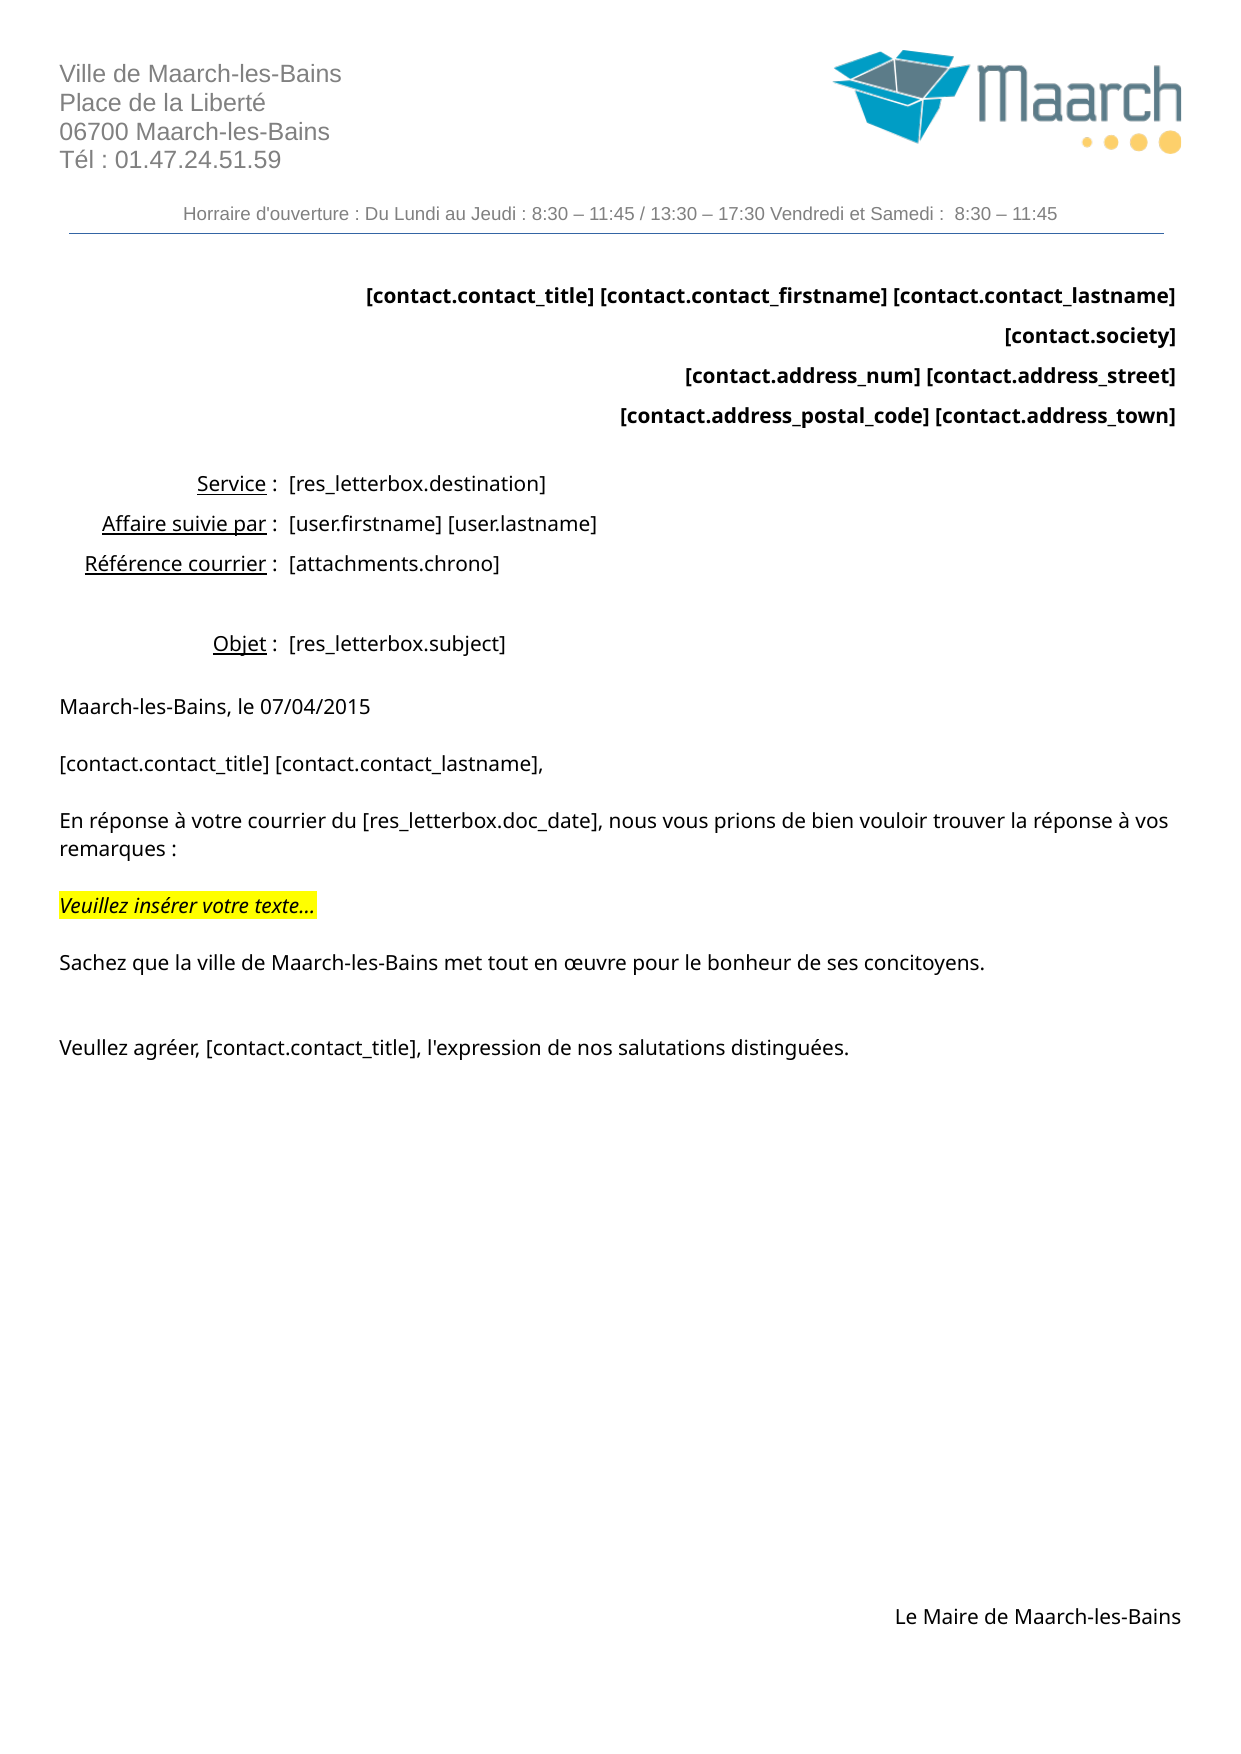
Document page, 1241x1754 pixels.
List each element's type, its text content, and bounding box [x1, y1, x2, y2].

table_cell Référence courrier : [59, 544, 283, 583]
text Maarch-les-Bains, le 07/04/2015 [59, 692, 1181, 720]
table_cell [contact.address_num] [contact.address_street] [60, 355, 1182, 395]
table_cell [contact.address_postal_code] [contact.address_town] [60, 395, 1182, 435]
table_cell [contact.society] [60, 315, 1182, 355]
text [contact.contact_title] [contact.contact_lastname], [59, 749, 1181, 777]
table_header [contact.contact_title] [contact.contact_firstname] [contact.contact_lastname] [60, 275, 1182, 315]
table_cell [59, 584, 283, 623]
text En réponse à votre courrier du [res_letterbox.doc_date], nous vous prions de bien vouloir trouver la réponse à vos remarques : [59, 806, 1181, 863]
table_cell [res_letterbox.subject] [283, 623, 816, 663]
text Le Maire de Maarch-les-Bains [59, 1602, 1181, 1630]
table_header Service : [59, 464, 283, 504]
table_header [res_letterbox.destination] [283, 464, 816, 504]
text Sachez que la ville de Maarch-les-Bains met tout en œuvre pour le bonheur de ses concitoyens. [59, 948, 1181, 976]
table_cell [283, 584, 816, 623]
picture [832, 50, 1182, 154]
text Veuillez insérer votre texte… [59, 891, 1181, 919]
table_cell Objet : [59, 623, 283, 663]
table_cell Affaire suivie par : [59, 504, 283, 543]
table_cell [attachments.chrono] [283, 544, 816, 583]
text Veullez agréer, [contact.contact_title], l'expression de nos salutations distinguées. [59, 1033, 1181, 1062]
table_cell [user.firstname] [user.lastname] [283, 504, 816, 543]
